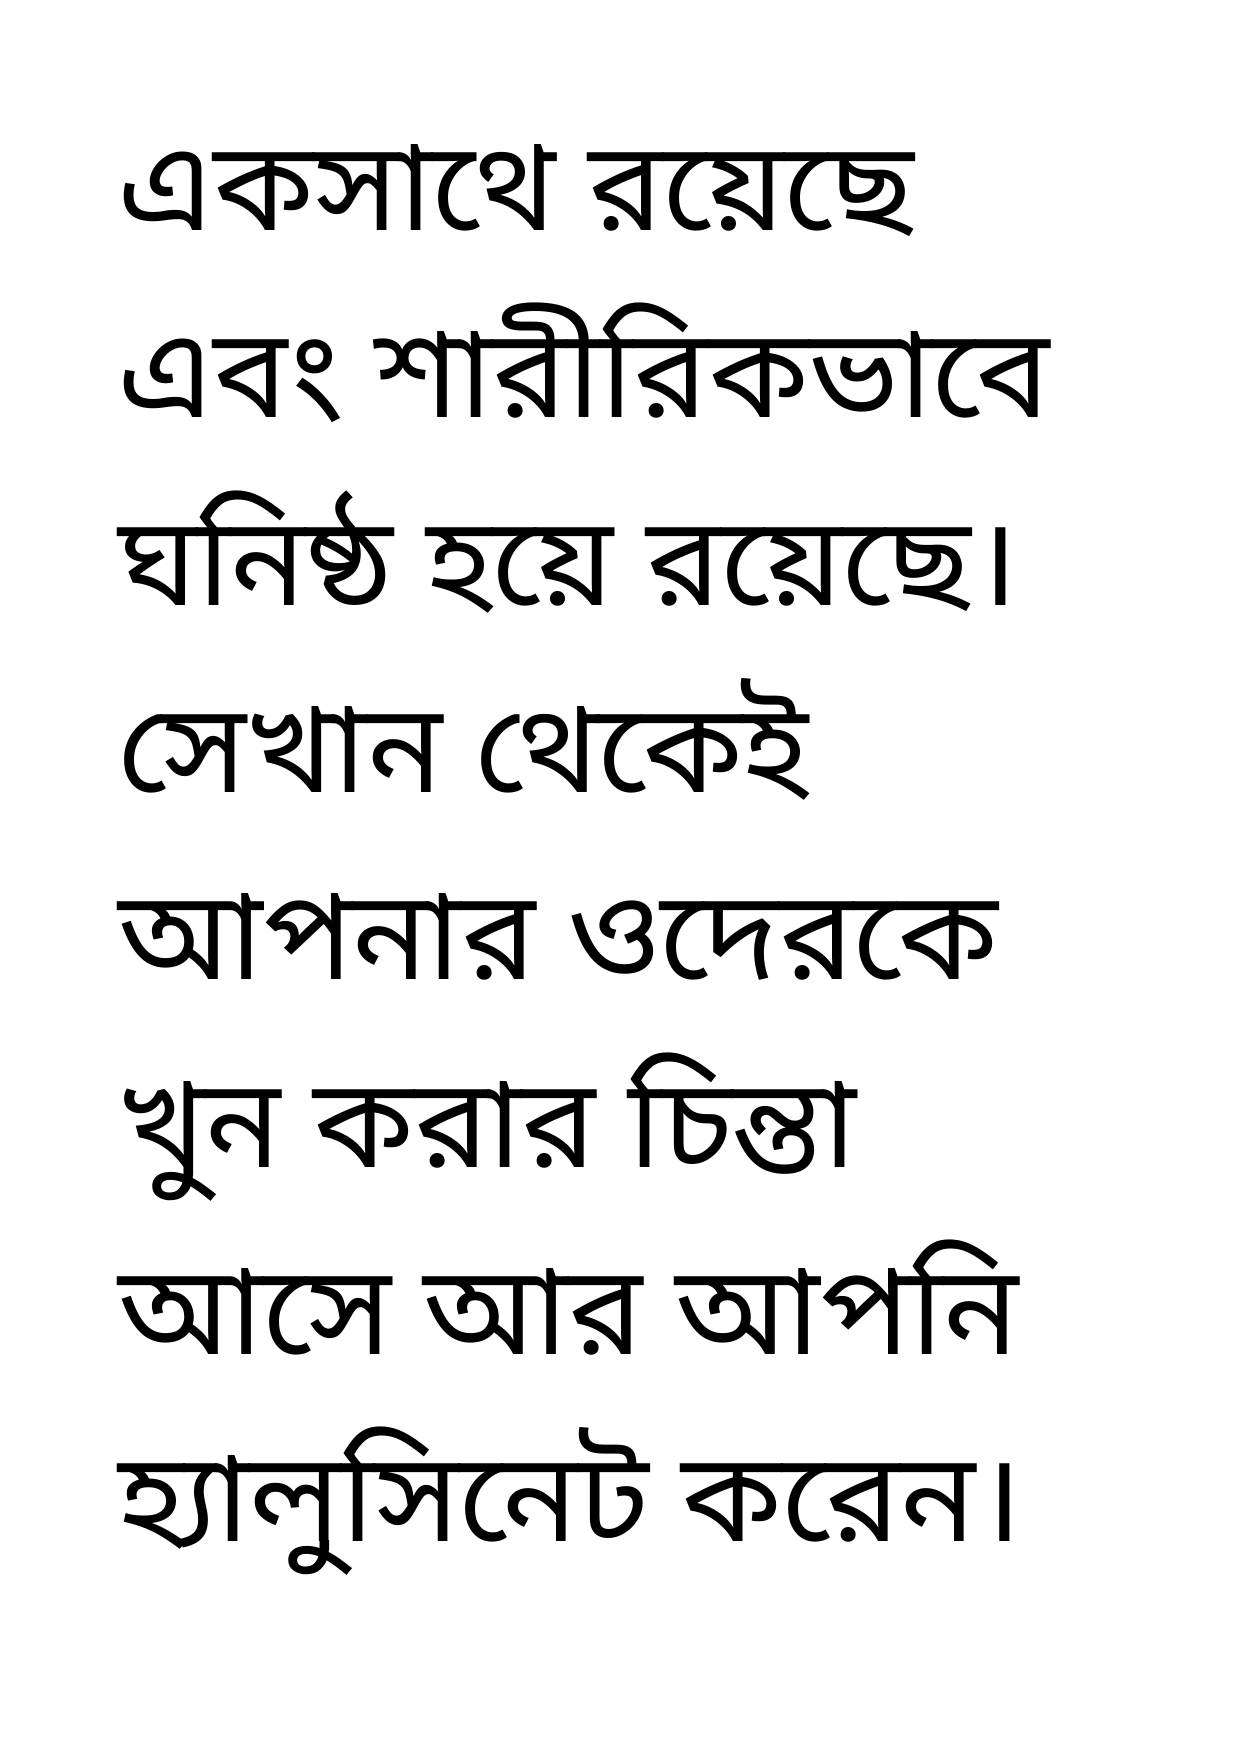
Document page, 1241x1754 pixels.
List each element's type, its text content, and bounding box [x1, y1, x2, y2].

text একসাথে রয়েছে এবং শারীরিকভাবে ঘনিষ্ঠ হয়ে রয়েছে। সেখান থেকেই আপনার ওদেরকে খুন করার চিন্তা আসে আর আপনি হ্যালুসিনেট করেন। [118, 118, 1122, 1593]
